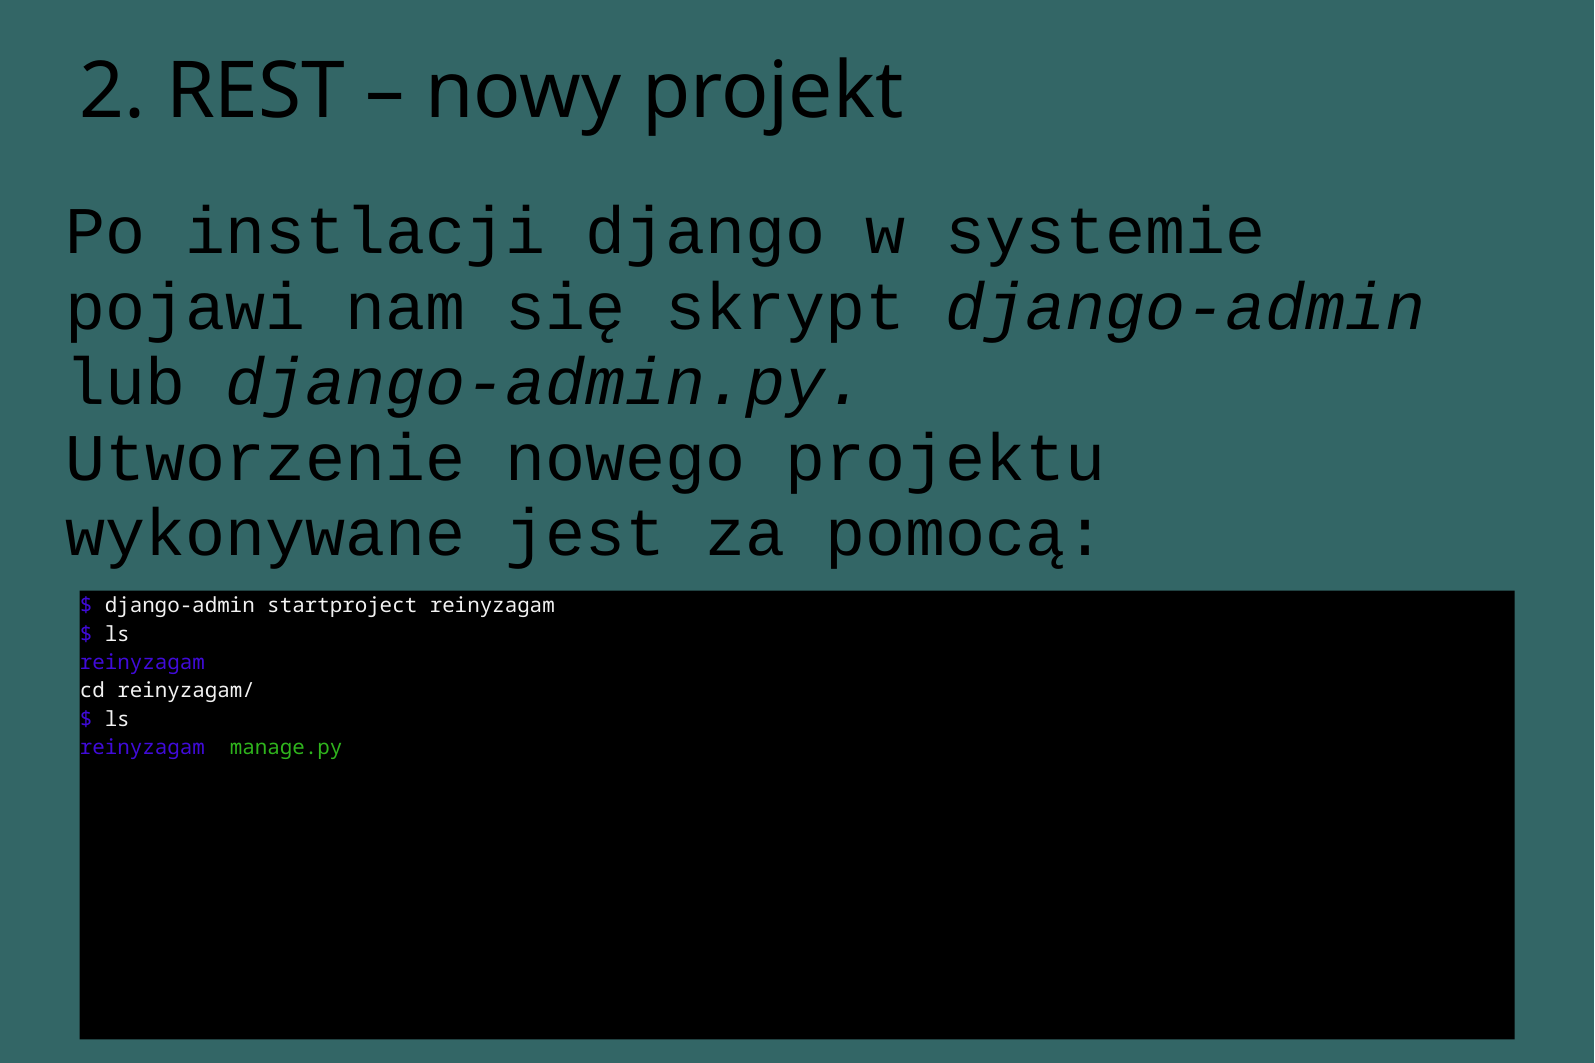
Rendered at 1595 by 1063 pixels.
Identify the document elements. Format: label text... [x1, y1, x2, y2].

text_box Po instlacji django w systemie pojawi nam się skrypt django-admin lub django-admin.py. Utworzenie nowego projektu wykonywane jest za pomocą: [65, 198, 1501, 532]
subtitle $ django-admin startproject reinyzagam $ ls reinyzagam cd reinyzagam/ $ ls reinyzagam manage.py [79, 590, 1515, 1040]
title 2. REST – nowy projekt [79, 42, 1515, 220]
